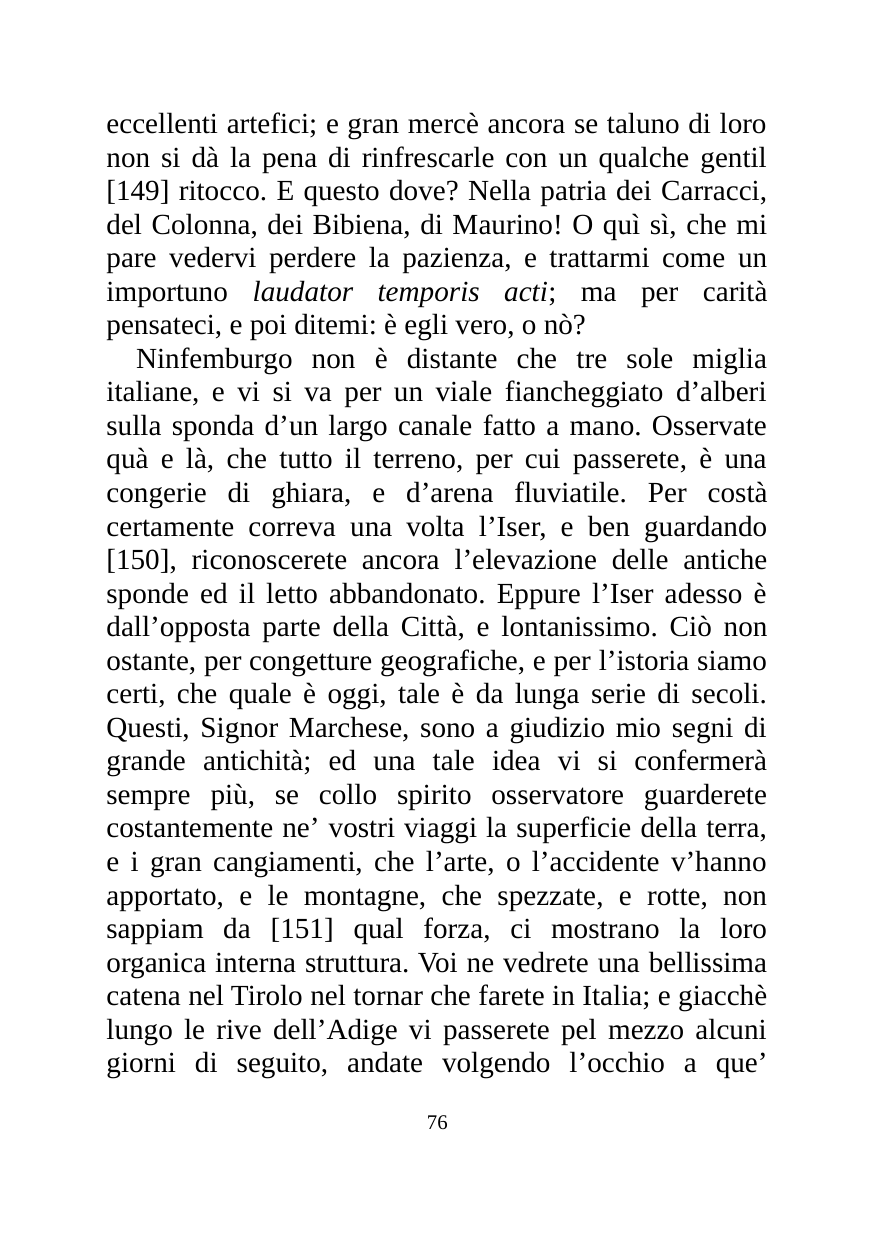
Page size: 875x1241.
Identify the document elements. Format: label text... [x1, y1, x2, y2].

text eccellenti artefici; e gran mercè ancora se taluno di loro non si dà la pena di rinfrescarle con un qualche gentil [149] ritocco. E questo dove? Nella patria dei Carracci, del Colonna, dei Bibiena, di Maurino! O quì sì, che mi pare vedervi perdere la pazienza, e trattarmi come un importuno laudator temporis acti; ma per carità pensateci, e poi ditemi: è egli vero, o nò? [106, 106, 768, 341]
text Ninfemburgo non è distante che tre sole miglia italiane, e vi si va per un viale fiancheggiato dʼalberi sulla sponda dʼun largo canale fatto a mano. Osservate quà e là, che tutto il terreno, per cui passerete, è una congerie di ghiara, e dʼarena fluviatile. Per costà certamente correva una volta lʼIser, e ben guardando [150], riconoscerete ancora lʼelevazione delle antiche sponde ed il letto abbandonato. Eppure lʼIser adesso è dallʼopposta parte della Città, e lontanissimo. Ciò non ostante, per congetture geografiche, e per lʼistoria siamo certi, che quale è oggi, tale è da lunga serie di secoli. Questi, Signor Marchese, sono a giudizio mio segni di grande antichità; ed una tale idea vi si confermerà sempre più, se collo spirito osservatore guarderete costantemente neʼ vostri viaggi la superficie della terra, e i gran cangiamenti, che lʼarte, o lʼaccidente v’hanno apportato, e le montagne, che spezzate, e rotte, non sappiam da [151] qual forza, ci mostrano la loro organica interna struttura. Voi ne vedrete una bellissima catena nel Tirolo nel tornar che farete in Italia; e giacchè lungo le rive dellʼAdige vi passerete pel mezzo alcuni giorni di seguito, andate volgendo lʼocchio a queʼ [106, 341, 768, 1079]
